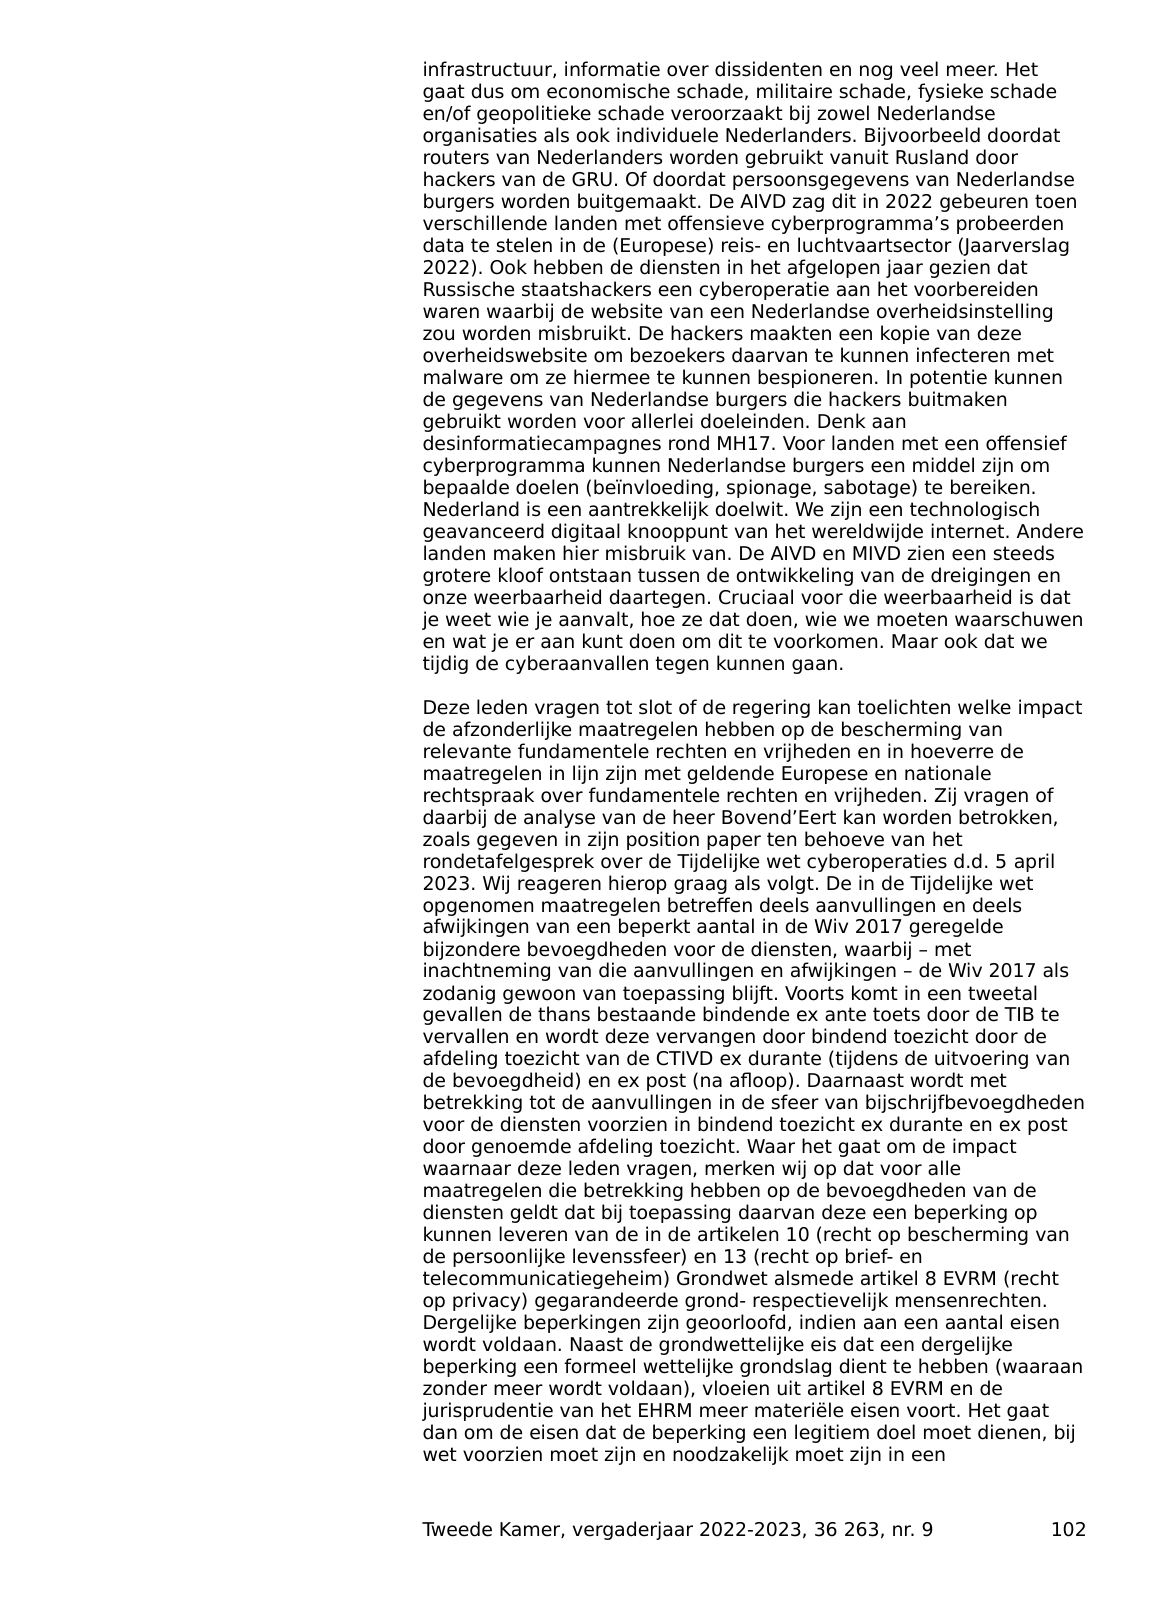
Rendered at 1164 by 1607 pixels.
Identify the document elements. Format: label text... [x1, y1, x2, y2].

text infrastructuur, informatie over dissidenten en nog veel meer. Het gaat dus om economische schade, militaire schade, fysieke schade en/of geopolitieke schade veroorzaakt bij zowel Nederlandse organisaties als ook individuele Nederlanders. Bijvoorbeeld doordat routers van Nederlanders worden gebruikt vanuit Rusland door hackers van de GRU. Of doordat persoonsgegevens van Nederlandse burgers worden buitgemaakt. De AIVD zag dit in 2022 gebeuren toen verschillende landen met offensieve cyberprogramma’s probeerden data te stelen in de (Europese) reis- en luchtvaartsector (Jaarverslag 2022). Ook hebben de diensten in het afgelopen jaar gezien dat Russische staatshackers een cyberoperatie aan het voorbereiden waren waarbij de website van een Nederlandse overheidsinstelling zou worden misbruikt. De hackers maakten een kopie van deze overheidswebsite om bezoekers daarvan te kunnen infecteren met malware om ze hiermee te kunnen bespioneren. In potentie kunnen de gegevens van Nederlandse burgers die hackers buitmaken gebruikt worden voor allerlei doeleinden. Denk aan desinformatiecampagnes rond MH17. Voor landen met een offensief cyberprogramma kunnen Nederlandse burgers een middel zijn om bepaalde doelen (beïnvloeding, spionage, sabotage) te bereiken. Nederland is een aantrekkelijk doelwit. We zijn een technologisch geavanceerd digitaal knooppunt van het wereldwijde internet. Andere landen maken hier misbruik van. De AIVD en MIVD zien een steeds grotere kloof ontstaan tussen de ontwikkeling van de dreigingen en onze weerbaarheid daartegen. Cruciaal voor die weerbaarheid is dat je weet wie je aanvalt, hoe ze dat doen, wie we moeten waarschuwen en wat je er aan kunt doen om dit te voorkomen. Maar ook dat we tijdig de cyberaanvallen tegen kunnen gaan. [422, 59, 1087, 674]
text Deze leden vragen tot slot of de regering kan toelichten welke impact de afzonderlijke maatregelen hebben op de bescherming van relevante fundamentele rechten en vrijheden en in hoeverre de maatregelen in lijn zijn met geldende Europese en nationale rechtspraak over fundamentele rechten en vrijheden. Zij vragen of daarbij de analyse van de heer Bovend’Eert kan worden betrokken, zoals gegeven in zijn position paper ten behoeve van het rondetafelgesprek over de Tijdelijke wet cyberoperaties d.d. 5 april 2023. Wij reageren hierop graag als volgt. De in de Tijdelijke wet opgenomen maatregelen betreffen deels aanvullingen en deels afwijkingen van een beperkt aantal in de Wiv 2017 geregelde bijzondere bevoegdheden voor de diensten, waarbij – met inachtneming van die aanvullingen en afwijkingen – de Wiv 2017 als zodanig gewoon van toepassing blijft. Voorts komt in een tweetal gevallen de thans bestaande bindende ex ante toets door de TIB te vervallen en wordt deze vervangen door bindend toezicht door de afdeling toezicht van de CTIVD ex durante (tijdens de uitvoering van de bevoegdheid) en ex post (na afloop). Daarnaast wordt met betrekking tot de aanvullingen in de sfeer van bijschrijfbevoegdheden voor de diensten voorzien in bindend toezicht ex durante en ex post door genoemde afdeling toezicht. Waar het gaat om de impact waarnaar deze leden vragen, merken wij op dat voor alle maatregelen die betrekking hebben op de bevoegdheden van de diensten geldt dat bij toepassing daarvan deze een beperking op kunnen leveren van de in de artikelen 10 (recht op bescherming van de persoonlijke levenssfeer) en 13 (recht op brief- en telecommunicatiegeheim) Grondwet alsmede artikel 8 EVRM (recht op privacy) gegarandeerde grond- respectievelijk mensenrechten. Dergelijke beperkingen zijn geoorloofd, indien aan een aantal eisen wordt voldaan. Naast de grondwettelijke eis dat een dergelijke beperking een formeel wettelijke grondslag dient te hebben (waaraan zonder meer wordt voldaan), vloeien uit artikel 8 EVRM en de jurisprudentie van het EHRM meer materiële eisen voort. Het gaat dan om de eisen dat de beperking een legitiem doel moet dienen, bij wet voorzien moet zijn en noodzakelijk moet zijn in een [422, 697, 1087, 1466]
